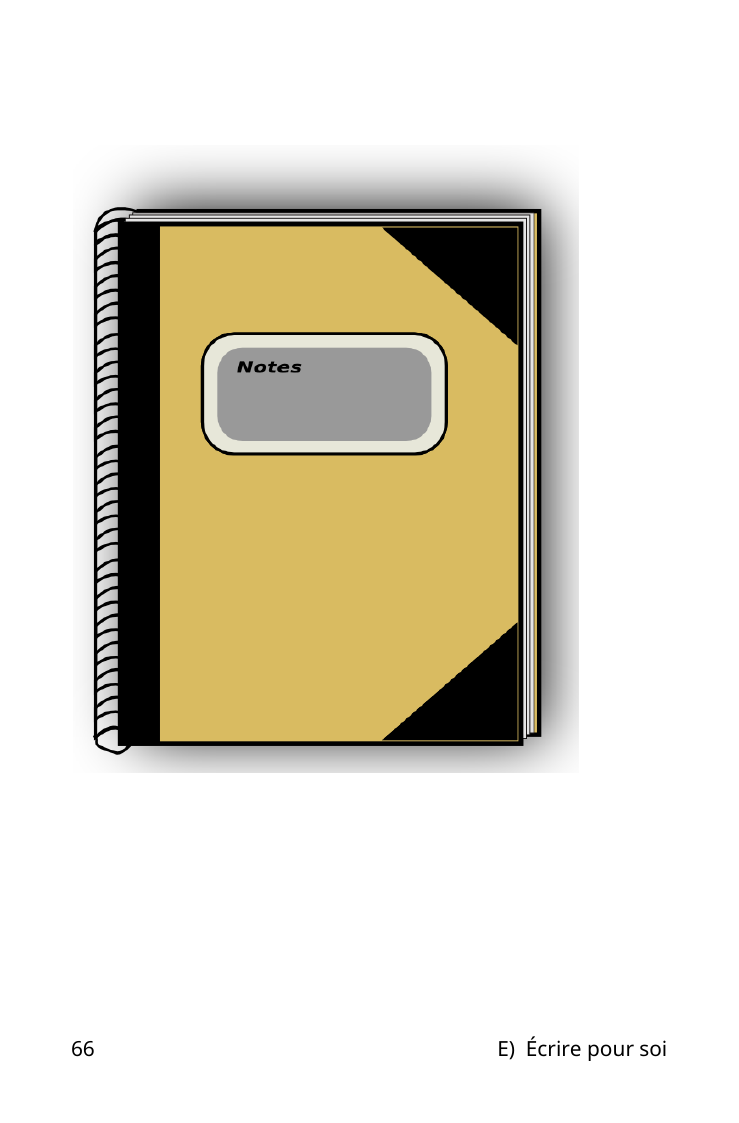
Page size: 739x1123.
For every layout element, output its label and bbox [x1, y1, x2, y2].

picture [70, 144, 579, 773]
